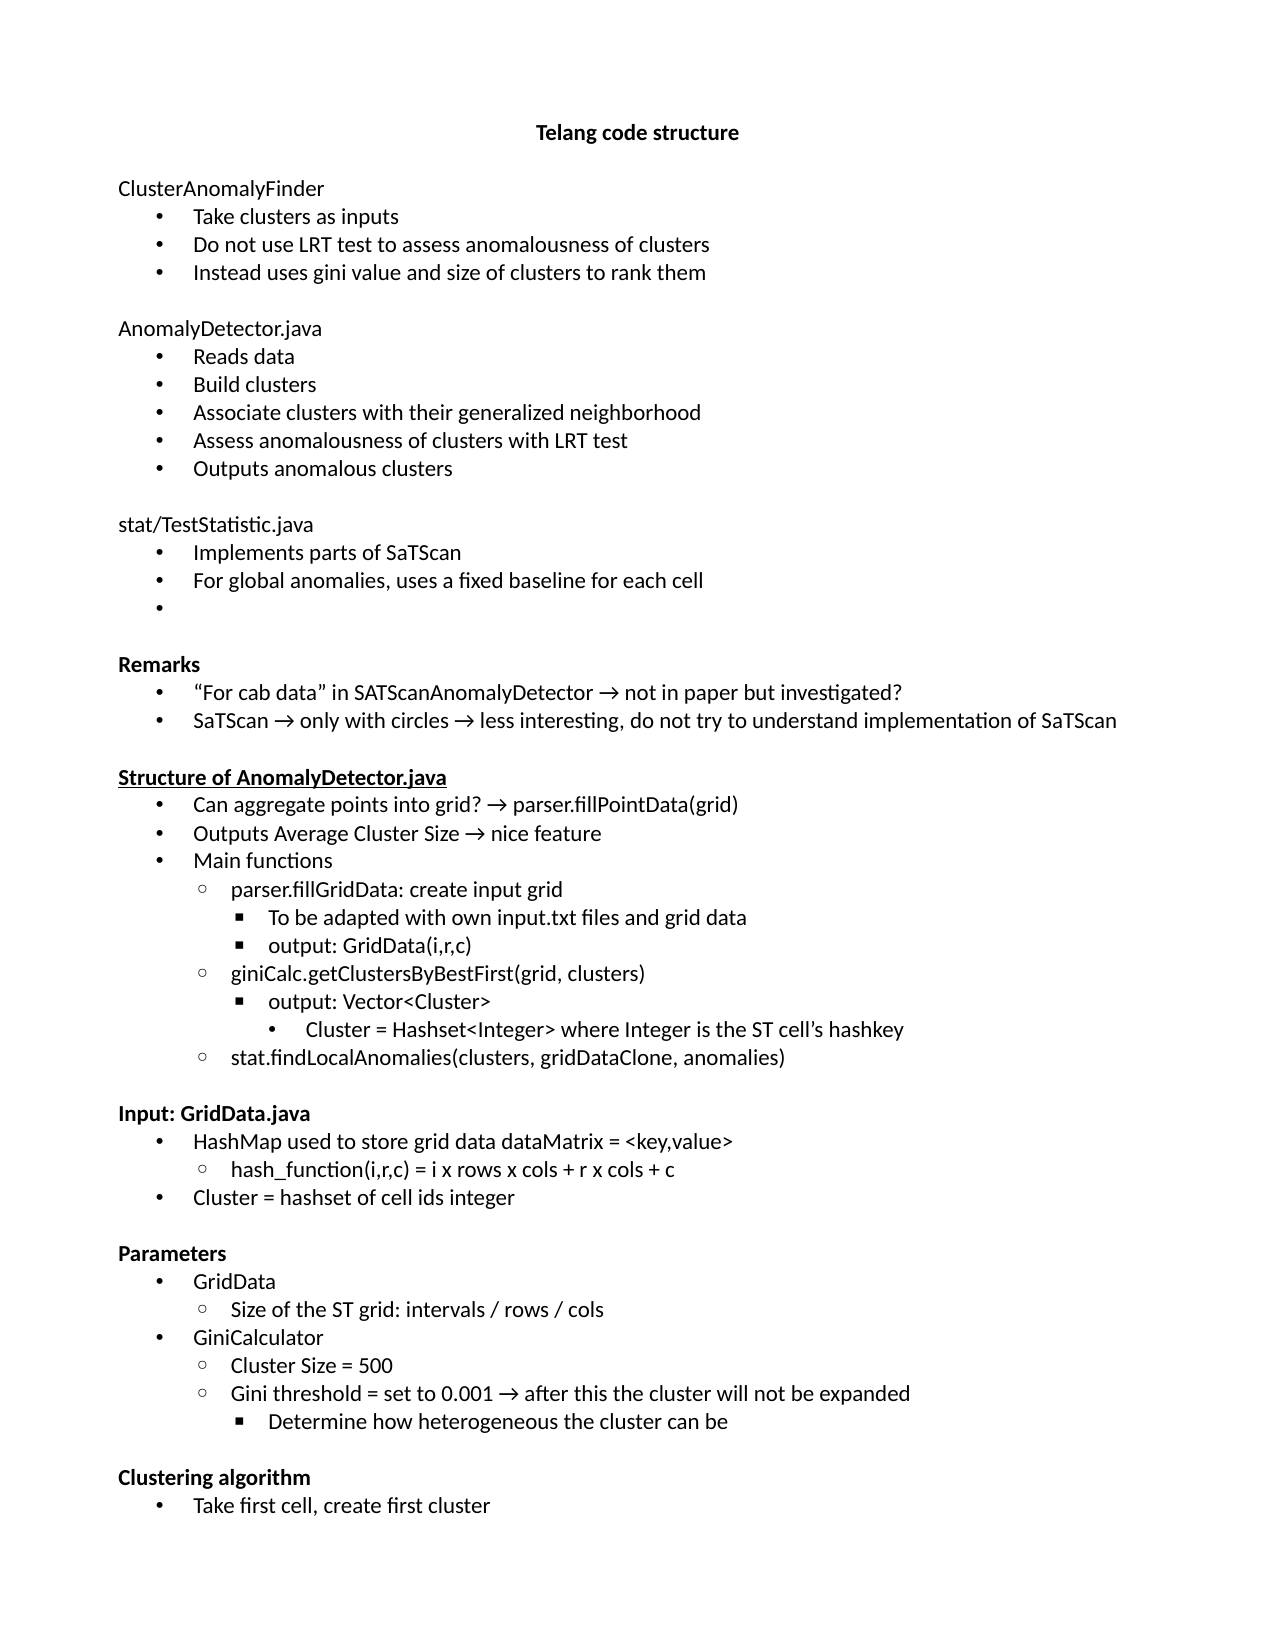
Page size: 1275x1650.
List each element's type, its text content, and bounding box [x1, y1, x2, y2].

list Instead uses gini value and size of clusters to rank them [156, 258, 1157, 286]
list giniCalc.getClustersByBestFirst(grid, clusters) [193, 959, 1157, 987]
list Size of the ST grid: intervals / rows / cols [193, 1295, 1157, 1323]
list Do not use LRT test to assess anomalousness of clusters [156, 230, 1157, 258]
list Build clusters [156, 370, 1157, 398]
list Outputs anomalous clusters [156, 454, 1157, 482]
list Determine how heterogeneous the cluster can be [231, 1407, 1157, 1435]
list Main functions [156, 847, 1157, 875]
list Associate clusters with their generalized neighborhood [156, 398, 1157, 426]
list GridData [156, 1267, 1157, 1295]
text Structure of AnomalyDetector.java [118, 763, 1157, 791]
list To be adapted with own input.txt files and grid data [231, 903, 1157, 931]
list hash_function(i,r,c) = i x rows x cols + r x cols + c [193, 1155, 1157, 1183]
text Input: GridData.java [118, 1099, 1157, 1127]
list HashMap used to store grid data dataMatrix = <key,value> [156, 1127, 1157, 1155]
text Telang code structure [118, 118, 1157, 146]
list Outputs Average Cluster Size → nice feature [156, 819, 1157, 847]
list stat.findLocalAnomalies(clusters, gridDataClone, anomalies) [193, 1043, 1157, 1071]
list SaTScan → only with circles → less interesting, do not try to understand implementation of SaTScan [156, 707, 1157, 734]
list Gini threshold = set to 0.001 → after this the cluster will not be expanded [193, 1379, 1157, 1407]
list Cluster = hashset of cell ids integer [156, 1183, 1157, 1211]
list Take clusters as inputs [156, 202, 1157, 230]
list GiniCalculator [156, 1323, 1157, 1351]
list Reads data [156, 342, 1157, 370]
list output: Vector<Cluster> [231, 987, 1157, 1015]
text Remarks [118, 651, 1157, 678]
list Cluster = Hashset<Integer> where Integer is the ST cell’s hashkey [268, 1015, 1157, 1043]
list Can aggregate points into grid? → parser.fillPointData(grid) [156, 791, 1157, 819]
list output: GridData(i,r,c) [231, 931, 1157, 959]
list For global anomalies, uses a fixed baseline for each cell [156, 566, 1157, 594]
list “For cab data” in SATScanAnomalyDetector → not in paper but investigated? [156, 678, 1157, 707]
text ClusterAnomalyFinder [118, 174, 1157, 202]
list parser.fillGridData: create input grid [193, 875, 1157, 903]
list Assess anomalousness of clusters with LRT test [156, 426, 1157, 454]
text Clustering algorithm [118, 1463, 1157, 1491]
list Take first cell, create first cluster [156, 1491, 1157, 1519]
list Implements parts of SaTScan [156, 538, 1157, 566]
list Cluster Size = 500 [193, 1351, 1157, 1379]
text AnomalyDetector.java [118, 314, 1157, 342]
text stat/TestStatistic.java [118, 510, 1157, 538]
text Parameters [118, 1239, 1157, 1267]
